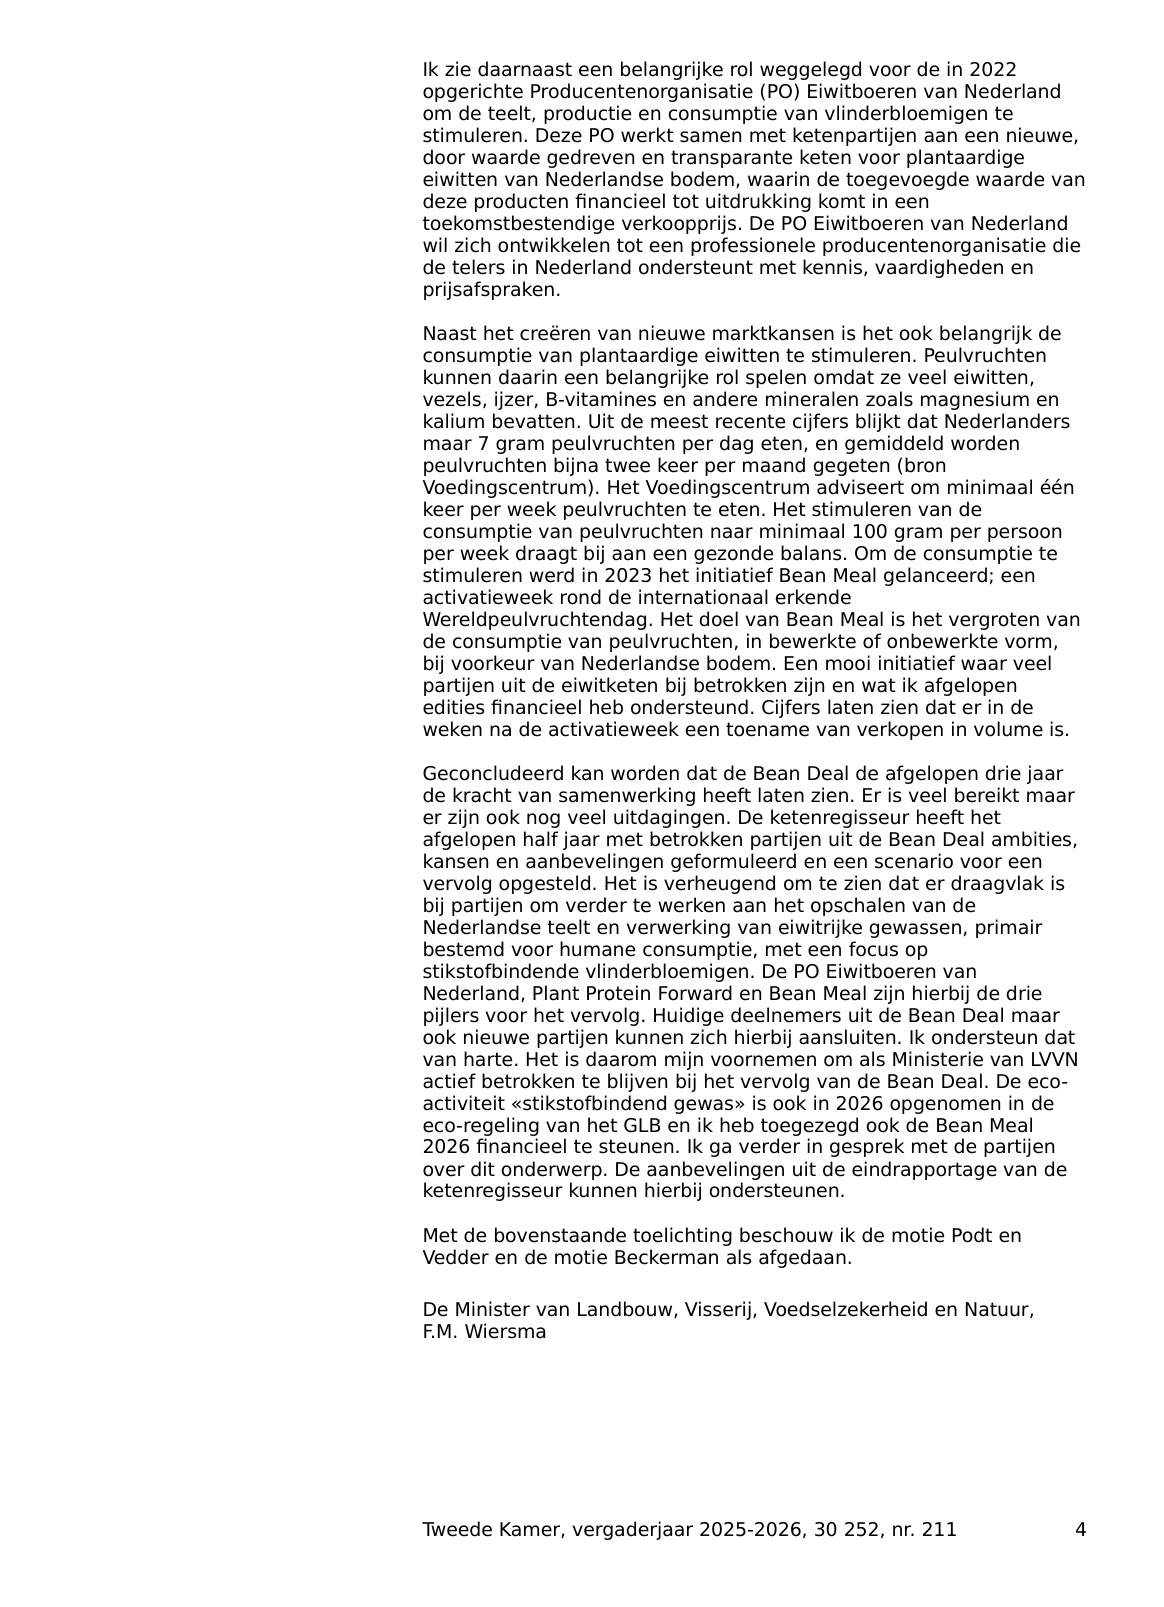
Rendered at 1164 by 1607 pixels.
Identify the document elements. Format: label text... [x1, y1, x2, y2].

text De Minister van Landbouw, Visserij, Voedselzekerheid en Natuur, F.M. Wiersma [422, 1298, 1087, 1342]
text Met de bovenstaande toelichting beschouw ik de motie Podt en Vedder en de motie Beckerman als afgedaan. [422, 1224, 1087, 1268]
text Ik zie daarnaast een belangrijke rol weggelegd voor de in 2022 opgerichte Producentenorganisatie (PO) Eiwitboeren van Nederland om de teelt, productie en consumptie van vlinderbloemigen te stimuleren. Deze PO werkt samen met ketenpartijen aan een nieuwe, door waarde gedreven en transparante keten voor plantaardige eiwitten van Nederlandse bodem, waarin de toegevoegde waarde van deze producten financieel tot uitdrukking komt in een toekomstbestendige verkoopprijs. De PO Eiwitboeren van Nederland wil zich ontwikkelen tot een professionele producentenorganisatie die de telers in Nederland ondersteunt met kennis, vaardigheden en prijsafspraken. [422, 59, 1087, 301]
text Naast het creëren van nieuwe marktkansen is het ook belangrijk de consumptie van plantaardige eiwitten te stimuleren. Peulvruchten kunnen daarin een belangrijke rol spelen omdat ze veel eiwitten, vezels, ijzer, B-vitamines en andere mineralen zoals magnesium en kalium bevatten. Uit de meest recente cijfers blijkt dat Nederlanders maar 7 gram peulvruchten per dag eten, en gemiddeld worden peulvruchten bijna twee keer per maand gegeten (bron Voedingscentrum). Het Voedingscentrum adviseert om minimaal één keer per week peulvruchten te eten. Het stimuleren van de consumptie van peulvruchten naar minimaal 100 gram per persoon per week draagt bij aan een gezonde balans. Om de consumptie te stimuleren werd in 2023 het initiatief Bean Meal gelanceerd; een activatieweek rond de internationaal erkende Wereldpeulvruchtendag. Het doel van Bean Meal is het vergroten van de consumptie van peulvruchten, in bewerkte of onbewerkte vorm, bij voorkeur van Nederlandse bodem. Een mooi initiatief waar veel partijen uit de eiwitketen bij betrokken zijn en wat ik afgelopen edities financieel heb ondersteund. Cijfers laten zien dat er in de weken na de activatieweek een toename van verkopen in volume is. [422, 323, 1087, 741]
text Geconcludeerd kan worden dat de Bean Deal de afgelopen drie jaar de kracht van samenwerking heeft laten zien. Er is veel bereikt maar er zijn ook nog veel uitdagingen. De ketenregisseur heeft het afgelopen half jaar met betrokken partijen uit de Bean Deal ambities, kansen en aanbevelingen geformuleerd en een scenario voor een vervolg opgesteld. Het is verheugend om te zien dat er draagvlak is bij partijen om verder te werken aan het opschalen van de Nederlandse teelt en verwerking van eiwitrijke gewassen, primair bestemd voor humane consumptie, met een focus op stikstofbindende vlinderbloemigen. De PO Eiwitboeren van Nederland, Plant Protein Forward en Bean Meal zijn hierbij de drie pijlers voor het vervolg. Huidige deelnemers uit de Bean Deal maar ook nieuwe partijen kunnen zich hierbij aansluiten. Ik ondersteun dat van harte. Het is daarom mijn voornemen om als Ministerie van LVVN actief betrokken te blijven bij het vervolg van de Bean Deal. De eco-activiteit «stikstofbindend gewas» is ook in 2026 opgenomen in de eco-regeling van het GLB en ik heb toegezegd ook de Bean Meal 2026 financieel te steunen. Ik ga verder in gesprek met de partijen over dit onderwerp. De aanbevelingen uit de eindrapportage van de ketenregisseur kunnen hierbij ondersteunen. [422, 763, 1087, 1202]
